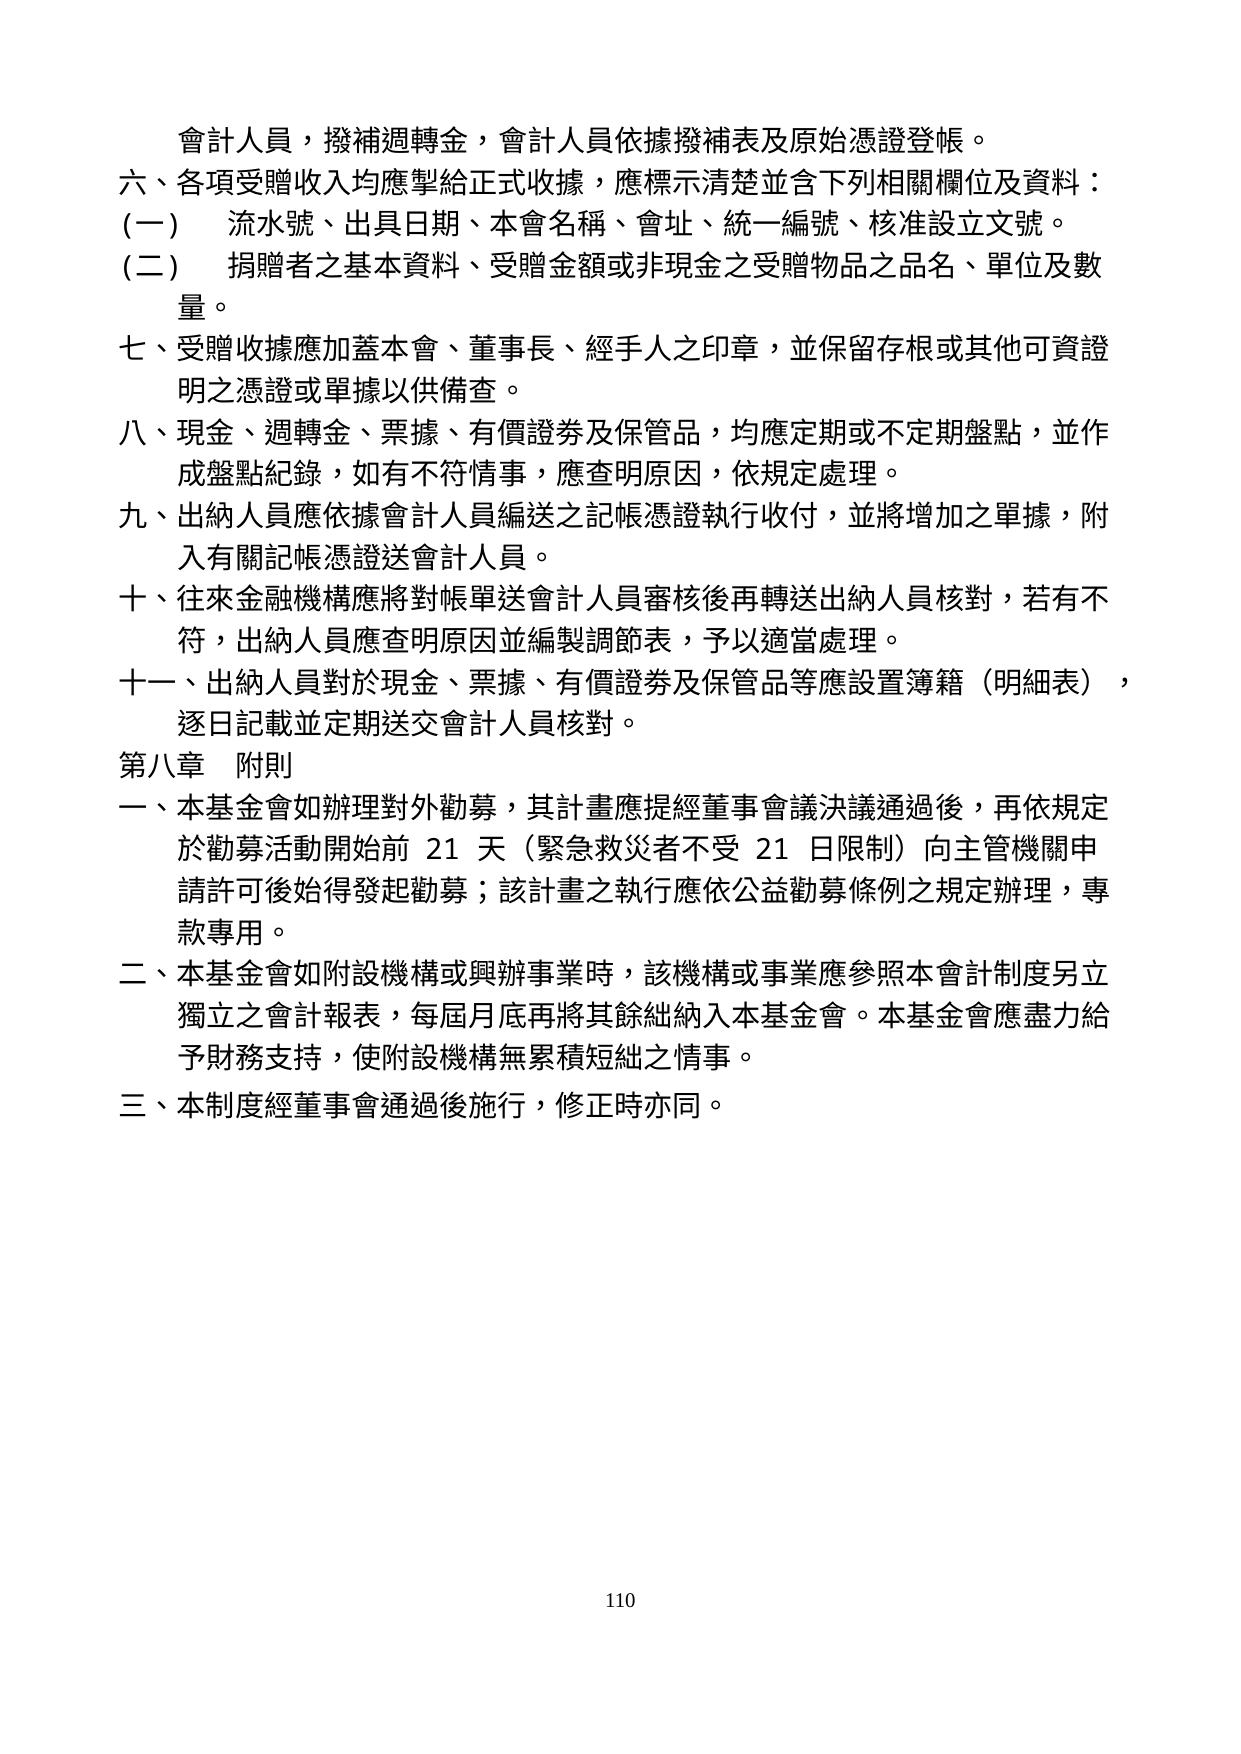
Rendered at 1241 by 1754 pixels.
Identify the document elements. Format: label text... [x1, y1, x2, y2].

text 三、本制度經董事會通過後施行，修正時亦同。 [118, 1076, 1122, 1126]
text 十、往來金融機構應將對帳單送會計人員審核後再轉送出納人員核對，若有不符，出納人員應查明原因並編製調節表，予以適當處理。 [118, 576, 1122, 660]
text 二、本基金會如附設機構或興辦事業時，該機構或事業應參照本會計制度另立獨立之會計報表，每屆月底再將其餘絀納入本基金會。本基金會應盡力給予財務支持，使附設機構無累積短絀之情事。 [118, 951, 1122, 1076]
text 八、現金、週轉金、票據、有價證劵及保管品，均應定期或不定期盤點，並作成盤點紀錄，如有不符情事，應查明原因，依規定處理。 [118, 410, 1122, 493]
text 會計人員，撥補週轉金，會計人員依據撥補表及原始憑證登帳。 [118, 118, 1122, 160]
text 七、受贈收據應加蓋本會、董事長、經手人之印章，並保留存根或其他可資證明之憑證或單據以供備查。 [118, 326, 1122, 410]
text (一) 流水號、出具日期、本會名稱、會址、統一編號、核准設立文號。 [118, 201, 1122, 243]
text (二) 捐贈者之基本資料、受贈金額或非現金之受贈物品之品名、單位及數量。 [118, 243, 1122, 326]
text 十一、出納人員對於現金、票據、有價證劵及保管品等應設置簿籍（明細表），逐日記載並定期送交會計人員核對。 [118, 660, 1122, 743]
text 第八章 附則 [118, 743, 1122, 785]
text 一、本基金會如辦理對外勸募，其計畫應提經董事會議決議通過後，再依規定於勸募活動開始前 21 天（緊急救災者不受 21 日限制）向主管機關申請許可後始得發起勸募；該計畫之執行應依公益勸募條例之規定辦理，專款專用。 [118, 785, 1122, 951]
text 九、出納人員應依據會計人員編送之記帳憑證執行收付，並將增加之單據，附入有關記帳憑證送會計人員。 [118, 493, 1122, 576]
text 六、各項受贈收入均應掣給正式收據，應標示清楚並含下列相關欄位及資料： [118, 160, 1122, 201]
